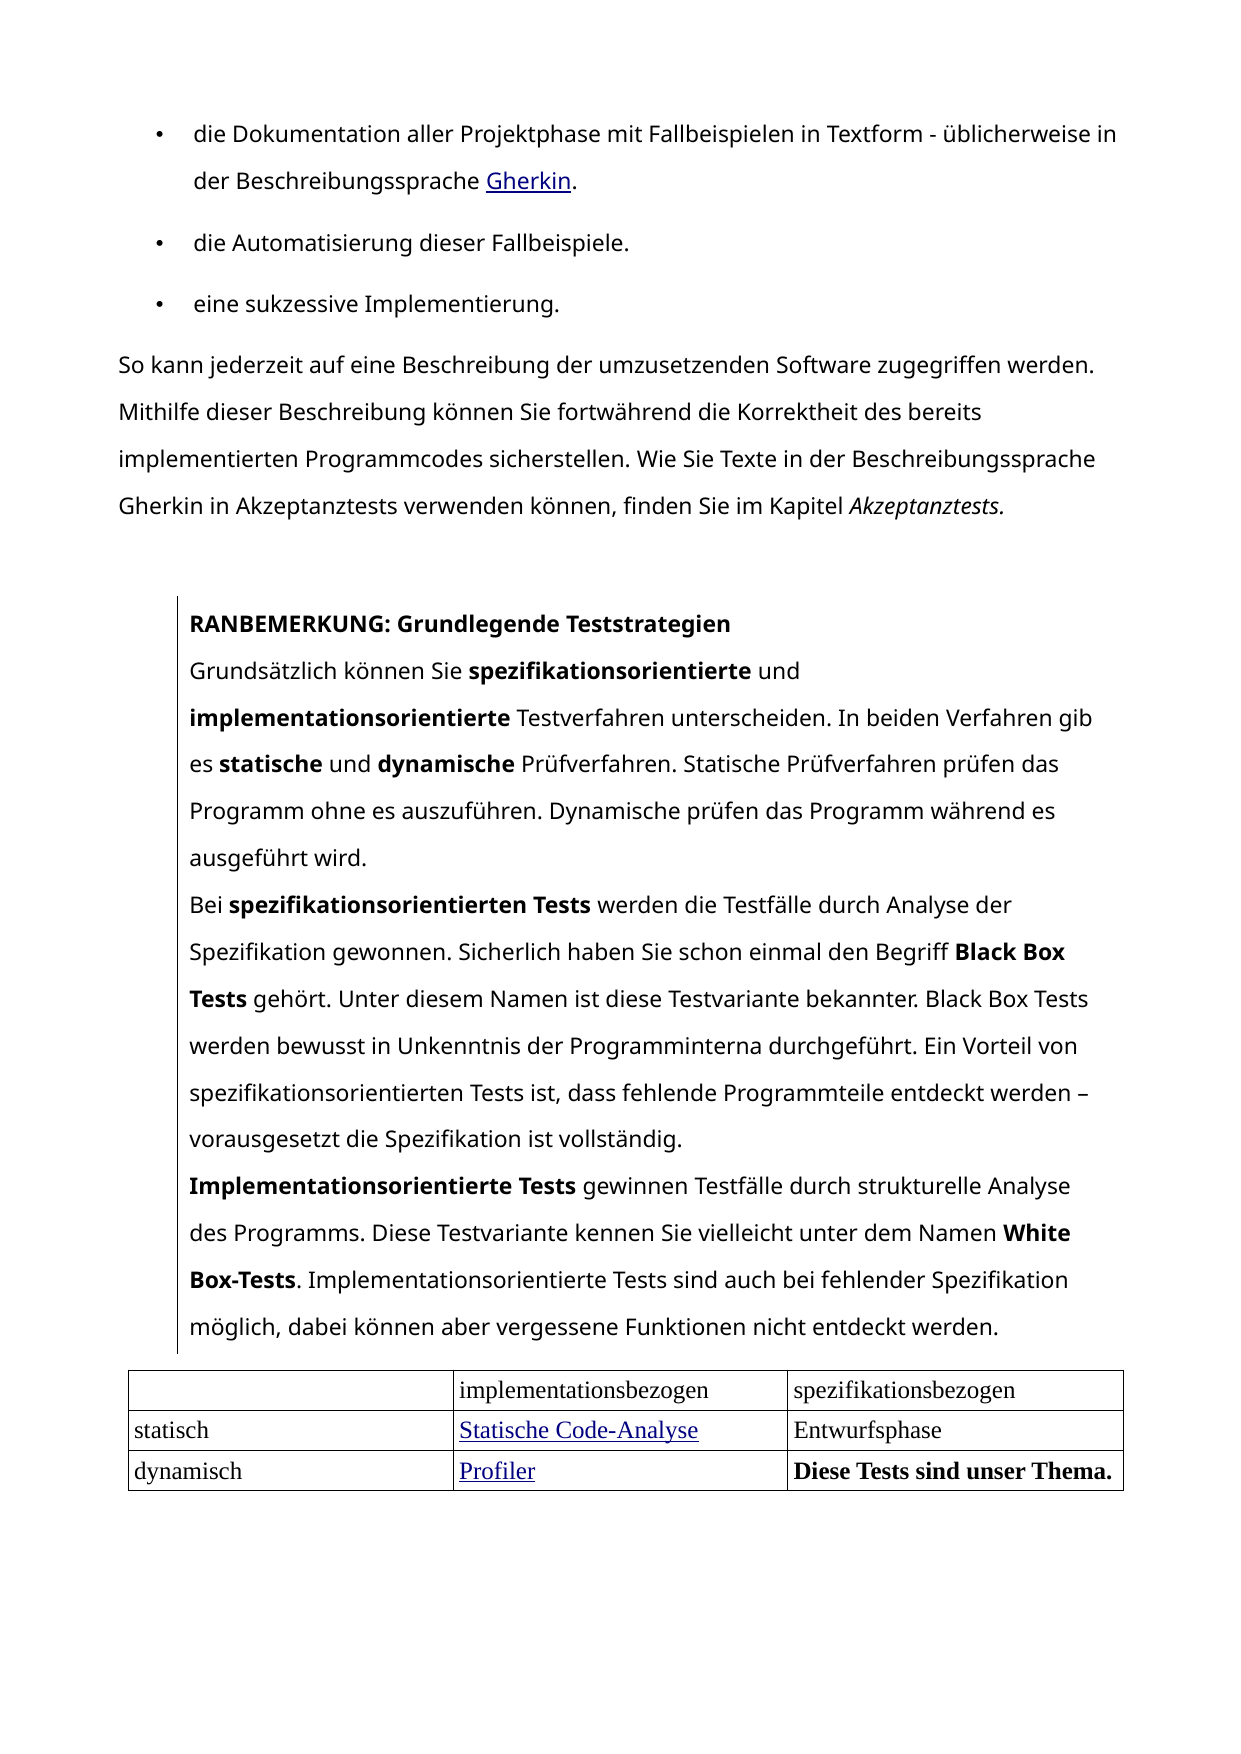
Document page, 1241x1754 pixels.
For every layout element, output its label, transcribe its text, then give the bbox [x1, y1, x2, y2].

table_header spezifikationsbezogen [788, 1371, 1123, 1410]
list eine sukzessive Implementierung. [156, 288, 1122, 319]
table_cell dynamisch [129, 1451, 453, 1490]
table_header implementationsbezogen [454, 1371, 787, 1410]
text RANBEMERKUNG: Grundlegende Teststrategien Grundsätzlich können Sie spezifikationsorientierte und implementationsorientierte Testverfahren unterscheiden. In beiden Verfahren gib es statische und dynamische Prüfverfahren. Statische Prüfverfahren prüfen das Programm ohne es auszuführen. Dynamische prüfen das Programm während es ausgeführt wird. Bei spezifikationsorientierten Tests werden die Testfälle durch Analyse der Spezifikation gewonnen. Sicherlich haben Sie schon einmal den Begriff Black Box Tests gehört. Unter diesem Namen ist diese Testvariante bekannter. Black Box Tests werden bewusst in Unkenntnis der Programminterna durchgeführt. Ein Vorteil von spezifikationsorientierten Tests ist, dass fehlende Programmteile entdeckt werden – vorausgesetzt die Spezifikation ist vollständig. Implementationsorientierte Tests gewinnen Testfälle durch strukturelle Analyse des Programms. Diese Testvariante kennen Sie vielleicht unter dem Namen White Box-Tests. Implementationsorientierte Tests sind auch bei fehlender Spezifikation möglich, dabei können aber vergessene Funktionen nicht entdeckt werden. [178, 596, 1122, 1354]
table_cell Diese Tests sind unser Thema. [788, 1451, 1123, 1490]
text So kann jederzeit auf eine Beschreibung der umzusetzenden Software zugegriffen werden. Mithilfe dieser Beschreibung können Sie fortwährend die Korrektheit des bereits implementierten Programmcodes sicherstellen. Wie Sie Texte in der Beschreibungssprache Gherkin in Akzeptanztests verwenden können, finden Sie im Kapitel Akzeptanztests. [118, 349, 1122, 521]
table_cell statisch [129, 1411, 453, 1450]
list die Automatisierung dieser Fallbeispiele. [156, 226, 1122, 258]
table_cell Entwurfsphase [788, 1411, 1123, 1450]
table_cell Profiler [454, 1451, 787, 1490]
table_header [129, 1371, 453, 1410]
table_cell Statische Code-Analyse [454, 1411, 787, 1450]
list die Dokumentation aller Projektphase mit Fallbeispielen in Textform - üblicherweise in der Beschreibungssprache Gherkin. [156, 118, 1122, 196]
